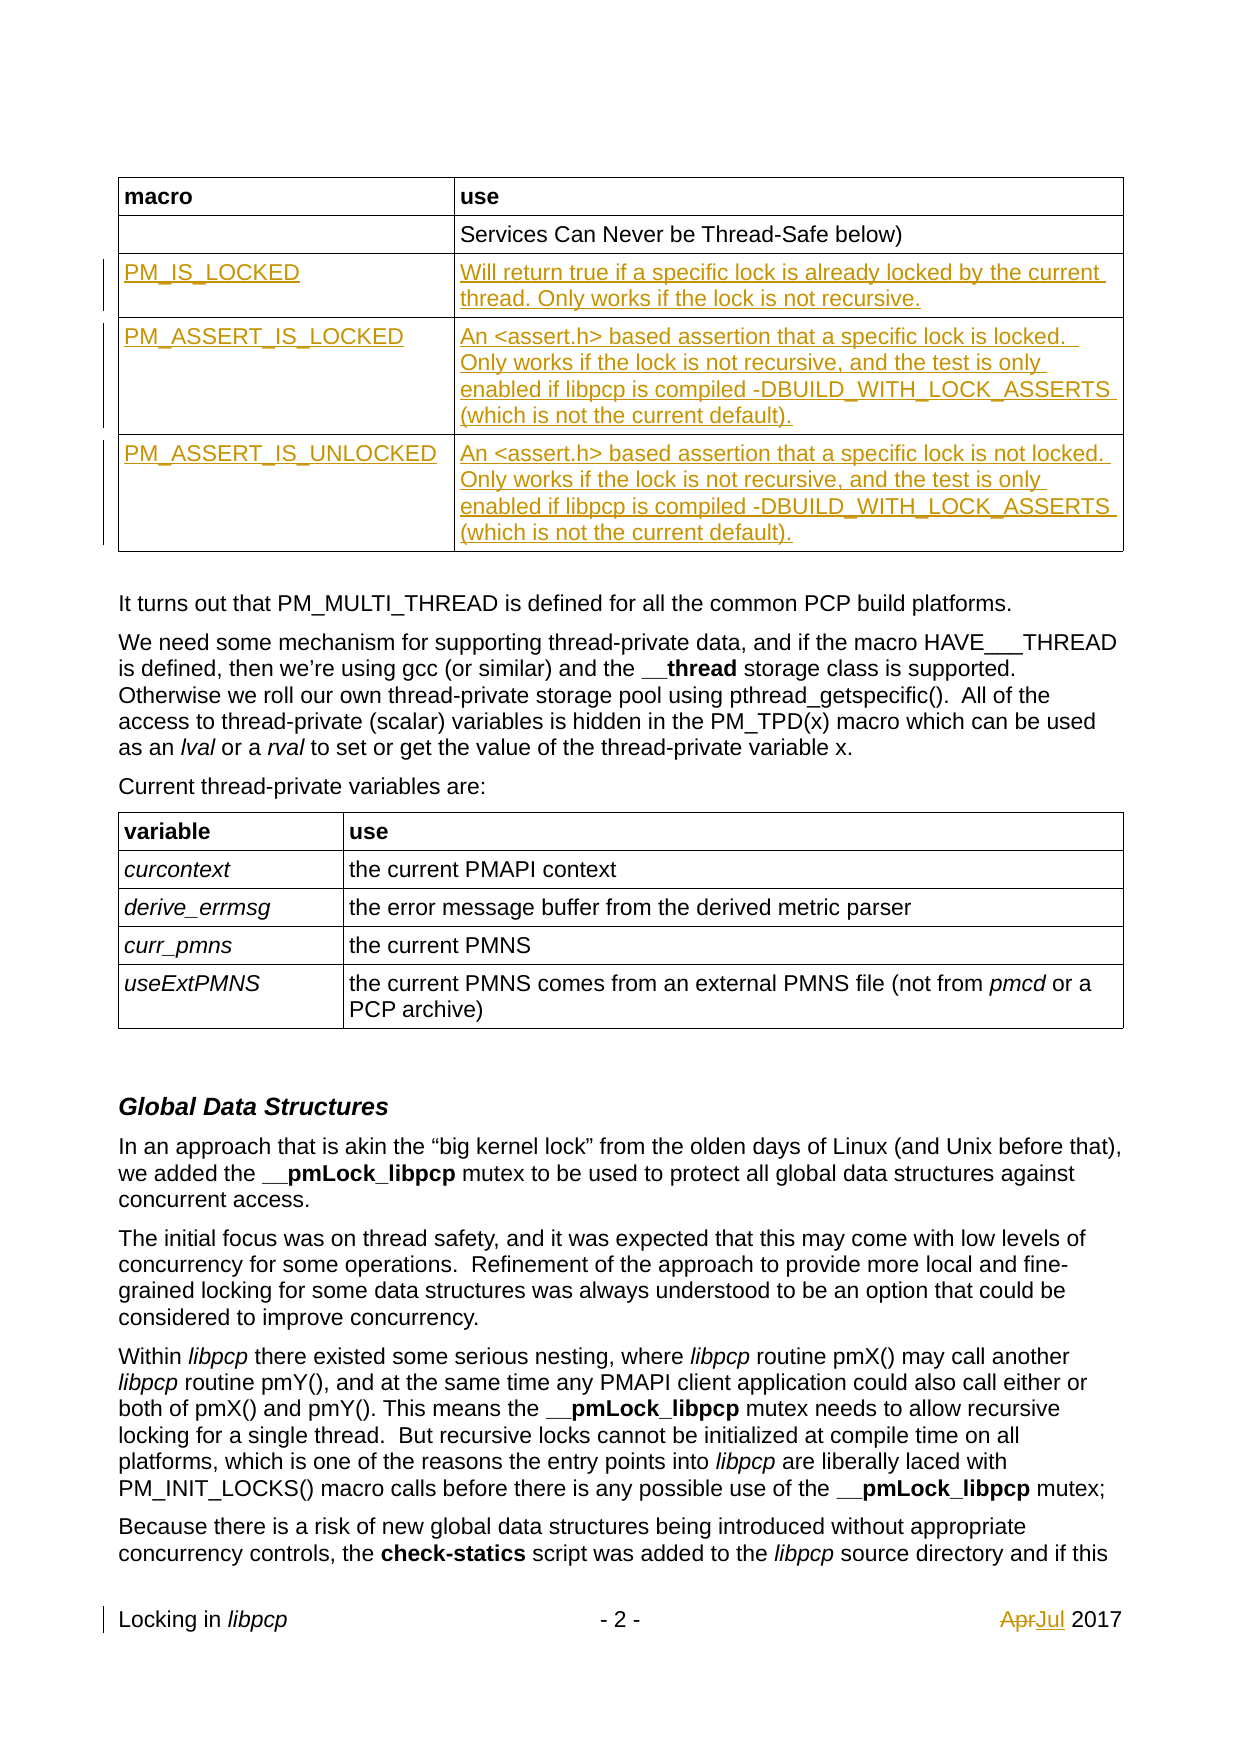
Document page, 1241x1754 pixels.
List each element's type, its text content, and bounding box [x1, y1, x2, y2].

table_cell curcontext [119, 851, 343, 888]
table_cell derive_errmsg [119, 889, 343, 926]
text We need some mechanism for supporting thread-private data, and if the macro HAVE___THREAD is defined, then we’re using gcc (or similar) and the __thread storage class is supported. Otherwise we roll our own thread-private storage pool using pthread_getspecific(). All of the access to thread-private (scalar) variables is hidden in the PM_TPD(x) macro which can be used as an lval or a rval to set or get the value of the thread-private variable x. [118, 629, 1122, 761]
table_header use [344, 813, 1123, 850]
table_cell curr_pmns [119, 927, 343, 964]
table_cell the current PMNS [344, 927, 1123, 964]
text Within libpcp there existed some serious nesting, where libpcp routine pmX() may call another libpcp routine pmY(), and at the same time any PMAPI client application could also call either or both of pmX() and pmY(). This means the __pmLock_libpcp mutex needs to allow recursive locking for a single thread. But recursive locks cannot be initialized at compile time on all platforms, which is one of the reasons the entry points into libpcp are liberally laced with PM_INIT_LOCKS() macro calls before there is any possible use of the __pmLock_libpcp mutex; [118, 1343, 1122, 1501]
text Current thread-private variables are: [118, 773, 1122, 799]
table_cell An <assert.h> based assertion that a specific lock is locked. Only works if the lock is not recursive, and the test is only enabled if libpcp is compiled -DBUILD_WITH_LOCK_ASSERTS (which is not the current default). [455, 318, 1123, 434]
table_header use [455, 178, 1123, 215]
text Because there is a risk of new global data structures being introduced without appropriate concurrency controls, the check-statics script was added to the libpcp source directory and if this [118, 1513, 1122, 1566]
table_cell PM_IS_LOCKED [119, 254, 454, 317]
table_cell PM_ASSERT_IS_UNLOCKED [119, 435, 454, 551]
table_cell Services Can Never be Thread-Safe below) [455, 216, 1123, 253]
table_header variable [119, 813, 343, 850]
subtitle Global Data Structures [118, 1092, 1122, 1121]
table_cell [119, 216, 454, 253]
table_cell useExtPMNS [119, 965, 343, 1028]
text In an approach that is akin the “big kernel lock” from the olden days of Linux (and Unix before that), we added the __pmLock_libpcp mutex to be used to protect all global data structures against concurrent access. [118, 1133, 1122, 1212]
table_cell PM_ASSERT_IS_LOCKED [119, 318, 454, 434]
table_cell Will return true if a specific lock is already locked by the current thread. Only works if the lock is not recursive. [455, 254, 1123, 317]
text It turns out that PM_MULTI_THREAD is defined for all the common PCP build platforms. [118, 590, 1122, 616]
table_cell the current PMAPI context [344, 851, 1123, 888]
table_cell An <assert.h> based assertion that a specific lock is not locked. Only works if the lock is not recursive, and the test is only enabled if libpcp is compiled -DBUILD_WITH_LOCK_ASSERTS (which is not the current default). [455, 435, 1123, 551]
table_cell the error message buffer from the derived metric parser [344, 889, 1123, 926]
table_header macro [119, 178, 454, 215]
table_cell the current PMNS comes from an external PMNS file (not from pmcd or a PCP archive) [344, 965, 1123, 1028]
text The initial focus was on thread safety, and it was expected that this may come with low levels of concurrency for some operations. Refinement of the approach to provide more local and fine-grained locking for some data structures was always understood to be an option that could be considered to improve concurrency. [118, 1225, 1122, 1330]
